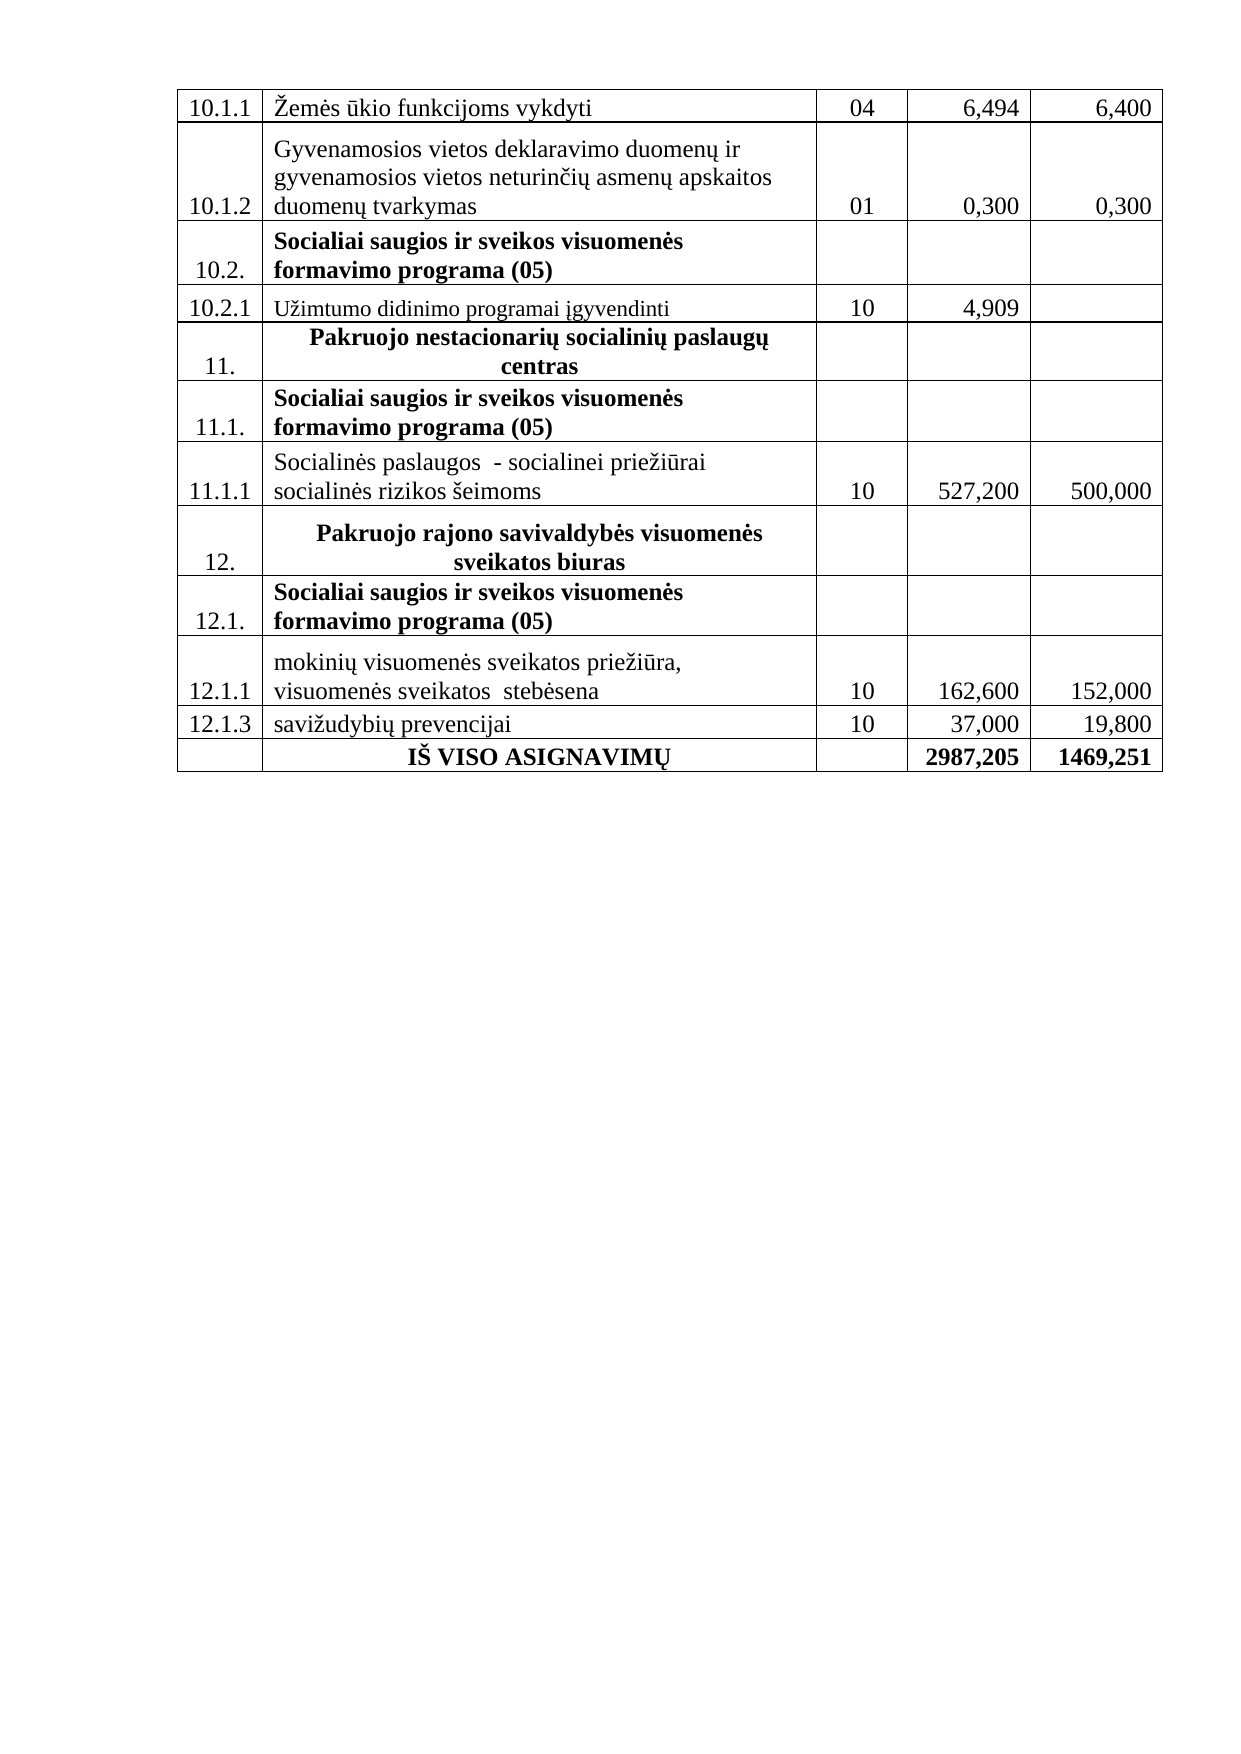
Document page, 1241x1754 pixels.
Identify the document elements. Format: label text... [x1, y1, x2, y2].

table_cell Užimtumo didinimo programai įgyvendinti [263, 285, 816, 321]
table_cell Socialiai saugios ir sveikos visuomenės formavimo programa (05) [263, 221, 816, 284]
table_cell [817, 323, 907, 380]
table_cell Socialiai saugios ir sveikos visuomenės formavimo programa (05) [263, 381, 816, 441]
table_cell 10 [817, 285, 907, 321]
table_cell 10 [817, 706, 907, 738]
table_cell 11.1. [178, 381, 262, 441]
table_cell IŠ VISO ASIGNAVIMŲ [263, 739, 816, 771]
table_cell [817, 506, 907, 575]
table_cell 12.1. [178, 576, 262, 635]
table_cell Socialinės paslaugos - socialinei priežiūrai socialinės rizikos šeimoms [263, 442, 816, 505]
table_cell 500,000 [1031, 442, 1162, 505]
table_cell [908, 221, 1030, 284]
table_cell [1031, 506, 1162, 575]
table_cell 10.1.2 [178, 123, 262, 220]
table_cell 6,494 [908, 90, 1030, 121]
table_cell 12. [178, 506, 262, 575]
table_cell [908, 506, 1030, 575]
table_cell Gyvenamosios vietos deklaravimo duomenų ir gyvenamosios vietos neturinčių asmenų apskaitos duomenų tvarkymas [263, 123, 816, 220]
table_cell [817, 381, 907, 441]
table_cell 10.1.1 [178, 90, 262, 121]
table_cell 04 [817, 90, 907, 121]
table_cell 11. [178, 323, 262, 380]
table_cell Pakruojo nestacionarių socialinių paslaugų centras [263, 323, 816, 380]
table_cell [1031, 285, 1162, 321]
table_cell 2987,205 [908, 739, 1030, 771]
table_cell 1469,251 [1031, 739, 1162, 771]
table_cell [1031, 323, 1162, 380]
table_cell 527,200 [908, 442, 1030, 505]
table_cell [1031, 576, 1162, 635]
table_cell Pakruojo rajono savivaldybės visuomenės sveikatos biuras [263, 506, 816, 575]
table_cell 6,400 [1031, 90, 1162, 121]
table_cell 12.1.3 [178, 706, 262, 738]
table_cell 162,600 [908, 636, 1030, 705]
table_cell savižudybių prevencijai [263, 706, 816, 738]
table_cell 10.2. [178, 221, 262, 284]
table_cell [908, 381, 1030, 441]
table_cell 19,800 [1031, 706, 1162, 738]
table_cell [178, 739, 262, 771]
table_cell 0,300 [908, 123, 1030, 220]
table_cell [817, 576, 907, 635]
table_cell [1031, 221, 1162, 284]
table_cell 11.1.1 [178, 442, 262, 505]
table_cell 01 [817, 123, 907, 220]
table_cell [908, 323, 1030, 380]
table_cell 10 [817, 442, 907, 505]
table_cell 4,909 [908, 285, 1030, 321]
table_cell 12.1.1 [178, 636, 262, 705]
table_cell [817, 221, 907, 284]
table_cell 10 [817, 636, 907, 705]
table_cell mokinių visuomenės sveikatos priežiūra, visuomenės sveikatos stebėsena [263, 636, 816, 705]
table_cell [1031, 381, 1162, 441]
table_cell 152,000 [1031, 636, 1162, 705]
table_cell Žemės ūkio funkcijoms vykdyti [263, 90, 816, 121]
table_cell Socialiai saugios ir sveikos visuomenės formavimo programa (05) [263, 576, 816, 635]
table_cell [908, 576, 1030, 635]
table_cell 0,300 [1031, 123, 1162, 220]
table_cell [817, 739, 907, 771]
table_cell 10.2.1 [178, 285, 262, 321]
table_cell 37,000 [908, 706, 1030, 738]
